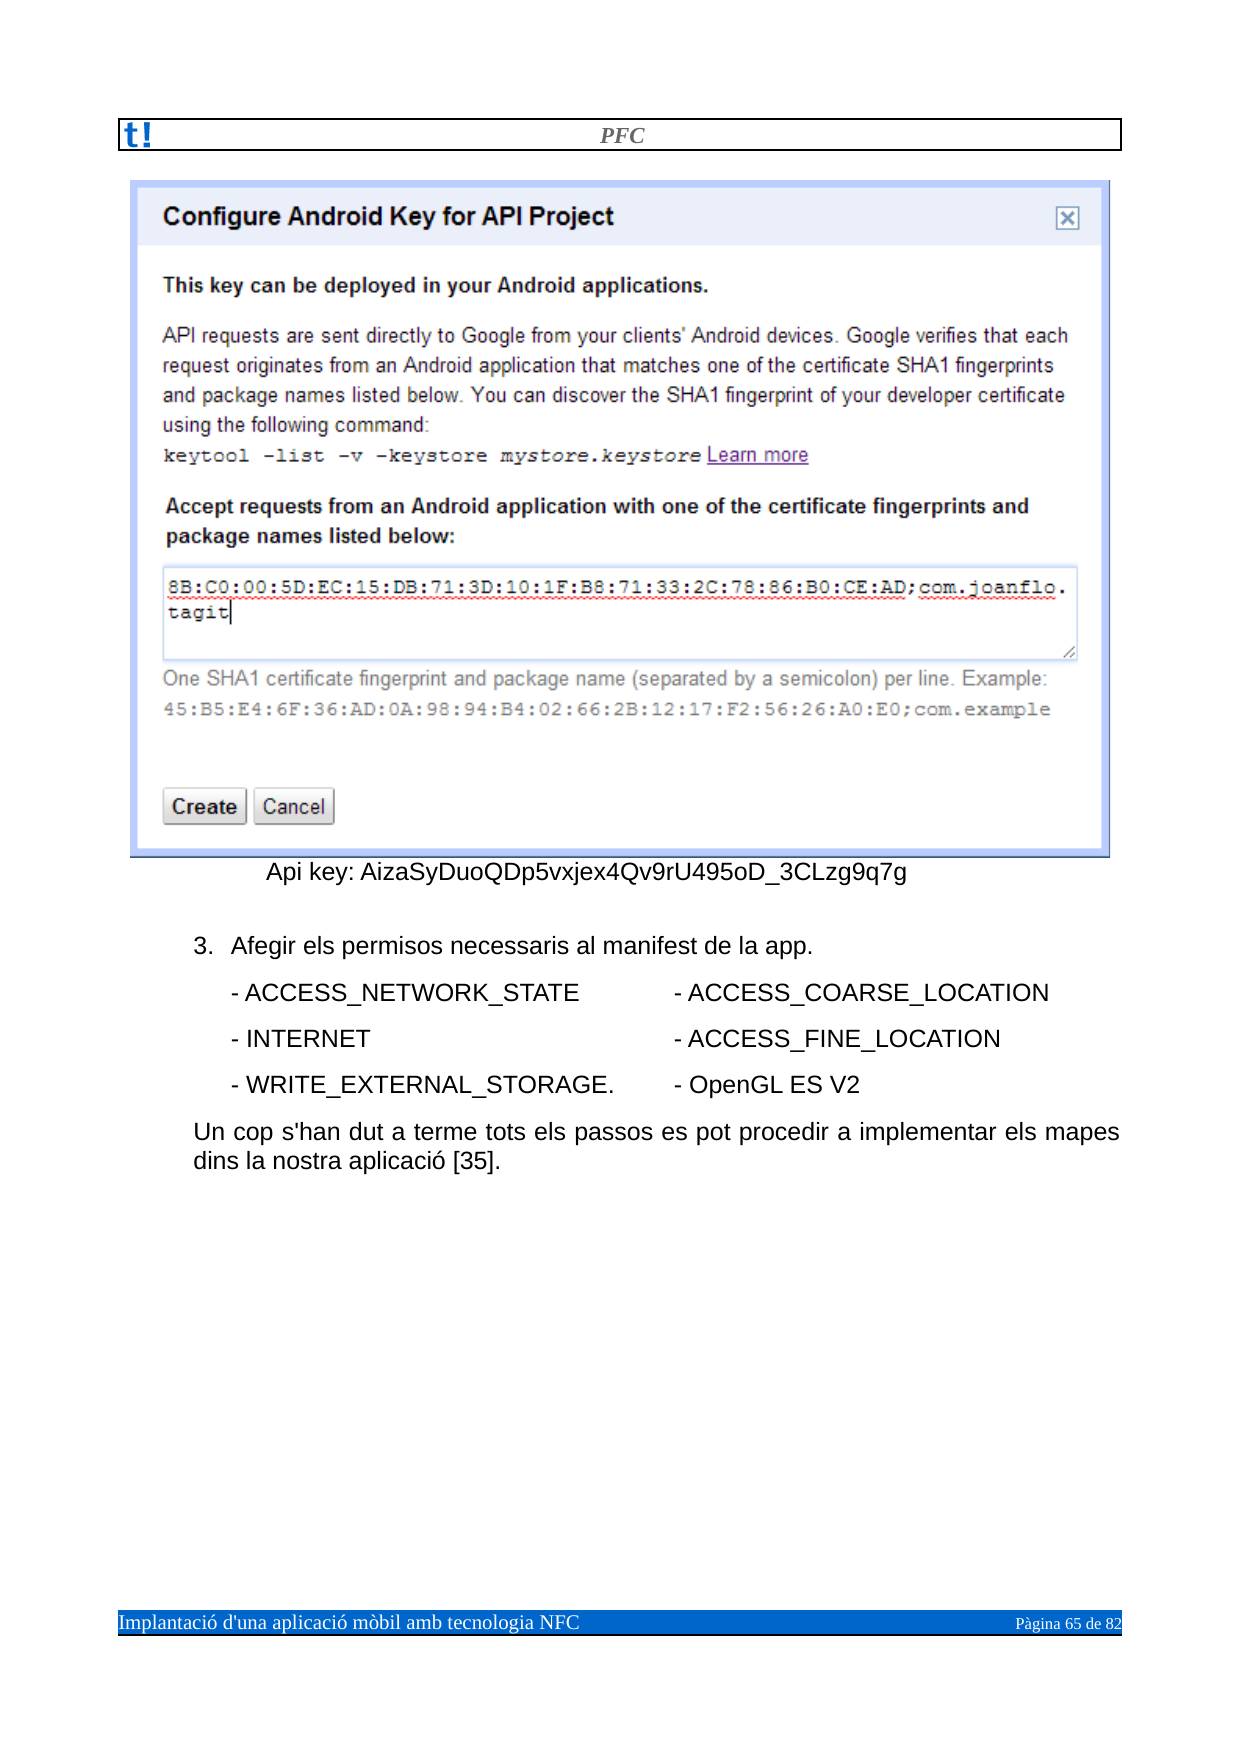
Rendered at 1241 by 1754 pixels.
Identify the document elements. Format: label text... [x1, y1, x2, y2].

picture [123, 121, 151, 148]
list - INTERNET - ACCESS_FINE_LOCATION [193, 1024, 1122, 1053]
list - ACCESS_NETWORK_STATE - ACCESS_COARSE_LOCATION [193, 977, 1122, 1006]
text Api key: AizaSyDuoQDp5vxjex4Qv9rU495oD_3CLzg9q7g [118, 858, 1122, 886]
picture [130, 180, 1110, 858]
list - WRITE_EXTERNAL_STORAGE. - OpenGL ES V2 [193, 1070, 1122, 1099]
list Afegir els permisos necessaris al manifest de la app. [193, 931, 1122, 960]
list Un cop s'han dut a terme tots els passos es pot procedir a implementar els mapes dins la nostra aplicació [35]. [156, 1117, 1122, 1174]
